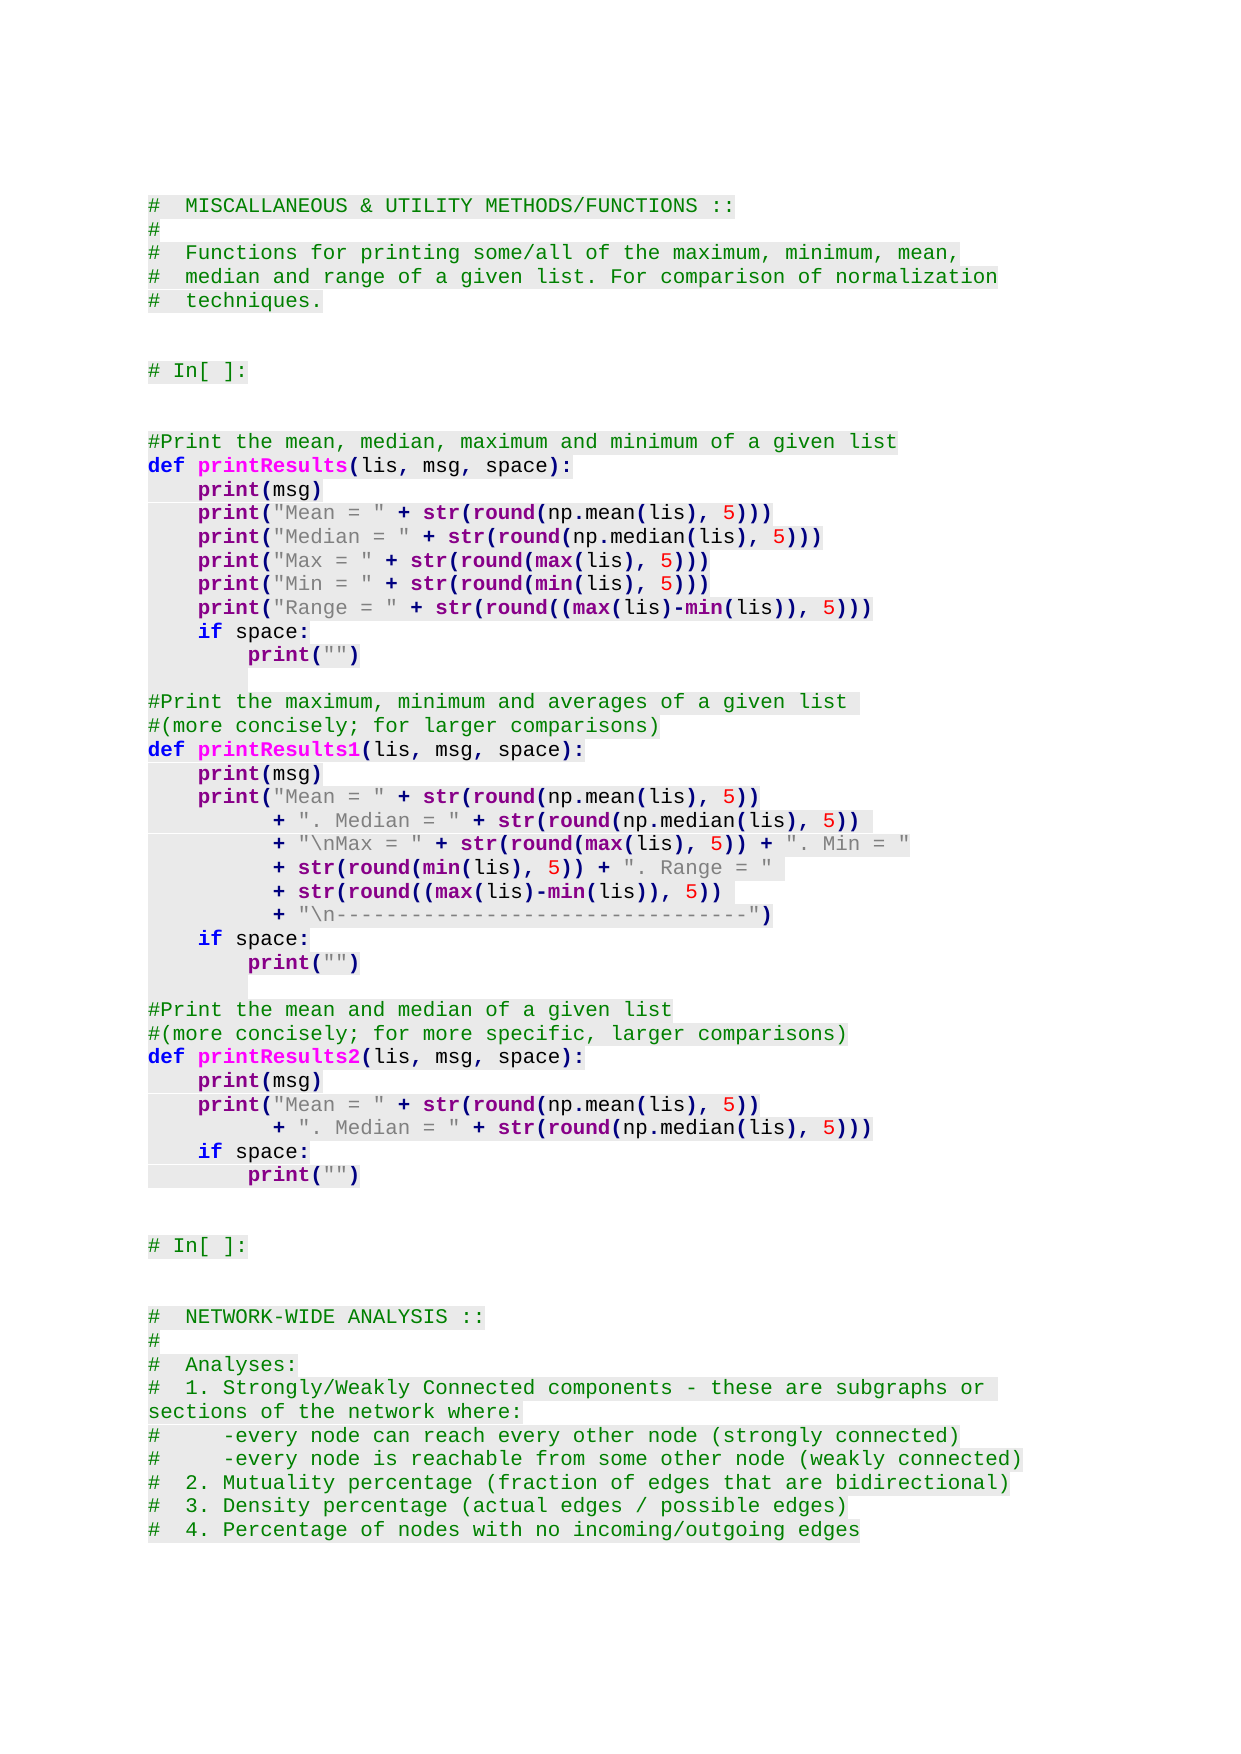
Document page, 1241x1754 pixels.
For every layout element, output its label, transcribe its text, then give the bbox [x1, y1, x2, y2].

text # 2. Mutuality percentage (fraction of edges that are bidirectional) [148, 1472, 1092, 1496]
text # 4. Percentage of nodes with no incoming/outgoing edges [148, 1519, 1092, 1543]
text # In[ ]: [148, 1235, 1092, 1259]
text + "\nMax = " + str(round(max(lis), 5)) + ". Min = " [148, 833, 1092, 857]
text + str(round((max(lis)-min(lis)), 5)) [148, 881, 1092, 904]
text def printResults1(lis, msg, space): [148, 739, 1092, 762]
text if space: [148, 1141, 1092, 1164]
text # -every node can reach every other node (strongly connected) [148, 1424, 1092, 1448]
text print(msg) [148, 479, 1092, 502]
text # -every node is reachable from some other node (weakly connected) [148, 1448, 1092, 1472]
text print("Max = " + str(round(max(lis), 5))) [148, 550, 1092, 573]
text #Print the mean and median of a given list [148, 999, 1092, 1023]
text # median and range of a given list. For comparison of normalization [148, 266, 1092, 289]
text if space: [148, 928, 1092, 952]
text def printResults(lis, msg, space): [148, 455, 1092, 479]
text + str(round(min(lis), 5)) + ". Range = " [148, 857, 1092, 881]
text def printResults2(lis, msg, space): [148, 1046, 1092, 1070]
text print(msg) [148, 762, 1092, 786]
text print("Mean = " + str(round(np.mean(lis), 5))) [148, 502, 1092, 526]
text if space: [148, 621, 1092, 644]
text # Functions for printing some/all of the maximum, minimum, mean, [148, 242, 1092, 266]
text #Print the mean, median, maximum and minimum of a given list [148, 431, 1092, 455]
text # 3. Density percentage (actual edges / possible edges) [148, 1496, 1092, 1519]
text #(more concisely; for more specific, larger comparisons) [148, 1023, 1092, 1046]
text print("") [148, 644, 1092, 668]
text #(more concisely; for larger comparisons) [148, 715, 1092, 739]
text # [148, 1330, 1092, 1354]
text # techniques. [148, 289, 1092, 313]
text + ". Median = " + str(round(np.median(lis), 5)) [148, 810, 1092, 833]
text print("") [148, 1164, 1092, 1188]
text print("Range = " + str(round((max(lis)-min(lis)), 5))) [148, 597, 1092, 621]
text #Print the maximum, minimum and averages of a given list [148, 692, 1092, 715]
text print("Mean = " + str(round(np.mean(lis), 5)) [148, 1093, 1092, 1117]
text print("Median = " + str(round(np.median(lis), 5))) [148, 526, 1092, 550]
text # Analyses: [148, 1354, 1092, 1377]
text # In[ ]: [148, 361, 1092, 384]
text # NETWORK-WIDE ANALYSIS :: [148, 1306, 1092, 1330]
text print("Min = " + str(round(min(lis), 5))) [148, 573, 1092, 597]
text # MISCALLANEOUS & UTILITY METHODS/FUNCTIONS :: [148, 195, 1092, 219]
text + ". Median = " + str(round(np.median(lis), 5))) [148, 1117, 1092, 1141]
text + "\n---------------------------------") [148, 904, 1092, 928]
text print("") [148, 952, 1092, 975]
text print("Mean = " + str(round(np.mean(lis), 5)) [148, 786, 1092, 810]
text print(msg) [148, 1070, 1092, 1093]
text # [148, 219, 1092, 242]
text # 1. Strongly/Weakly Connected components - these are subgraphs or sections of the network where: [148, 1377, 1092, 1424]
